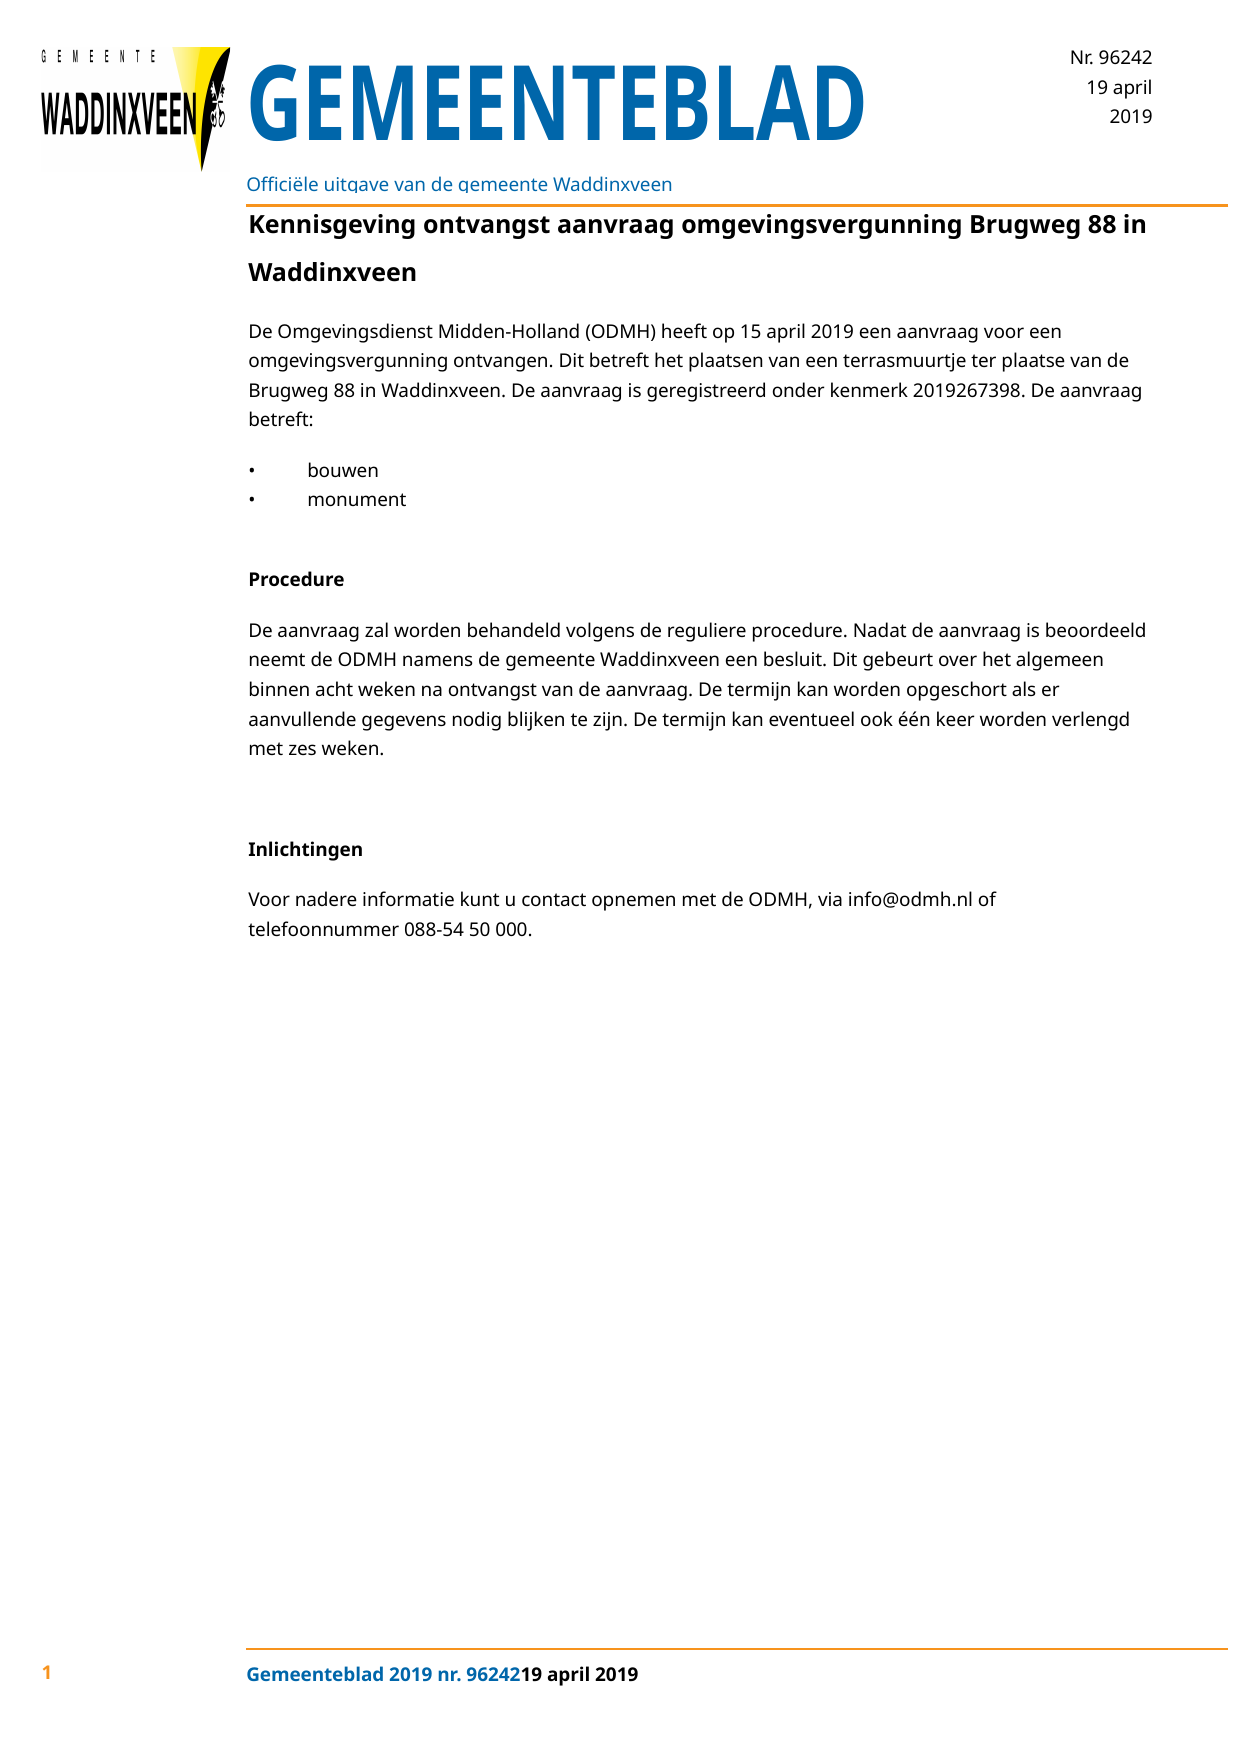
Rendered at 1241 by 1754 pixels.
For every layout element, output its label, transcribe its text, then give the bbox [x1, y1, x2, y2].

text Kennisgeving ontvangst aanvraag omgevingsvergunning Brugweg 88 in Waddinxveen [248, 207, 1152, 288]
text Inlichtingen [248, 836, 1152, 862]
list bouwen [248, 457, 1152, 483]
text Voor nadere informatie kunt u contact opnemen met de ODMH, via info@odmh.nl of telefoonnummer 088-54 50 000. [248, 887, 1152, 942]
text De aanvraag zal worden behandeld volgens de reguliere procedure. Nadat de aanvraag is beoordeeld neemt de ODMH namens de gemeente Waddinxveen een besluit. Dit gebeurt over het algemeen binnen acht weken na ontvangst van de aanvraag. De termijn kan worden opgeschort als er aanvullende gegevens nodig blijken te zijn. De termijn kan eventueel ook één keer worden verlengd met zes weken. [248, 617, 1152, 761]
text De Omgevingsdienst Midden-Holland (ODMH) heeft op 15 april 2019 een aanvraag voor een omgevingsvergunning ontvangen. Dit betreft het plaatsen van een terrasmuurtje ter plaatse van de Brugweg 88 in Waddinxveen. De aanvraag is geregistreerd onder kenmerk 2019267398. De aanvraag betreft: [248, 318, 1152, 432]
list monument [248, 487, 1152, 512]
text Procedure [248, 567, 1152, 592]
picture [41, 47, 231, 172]
